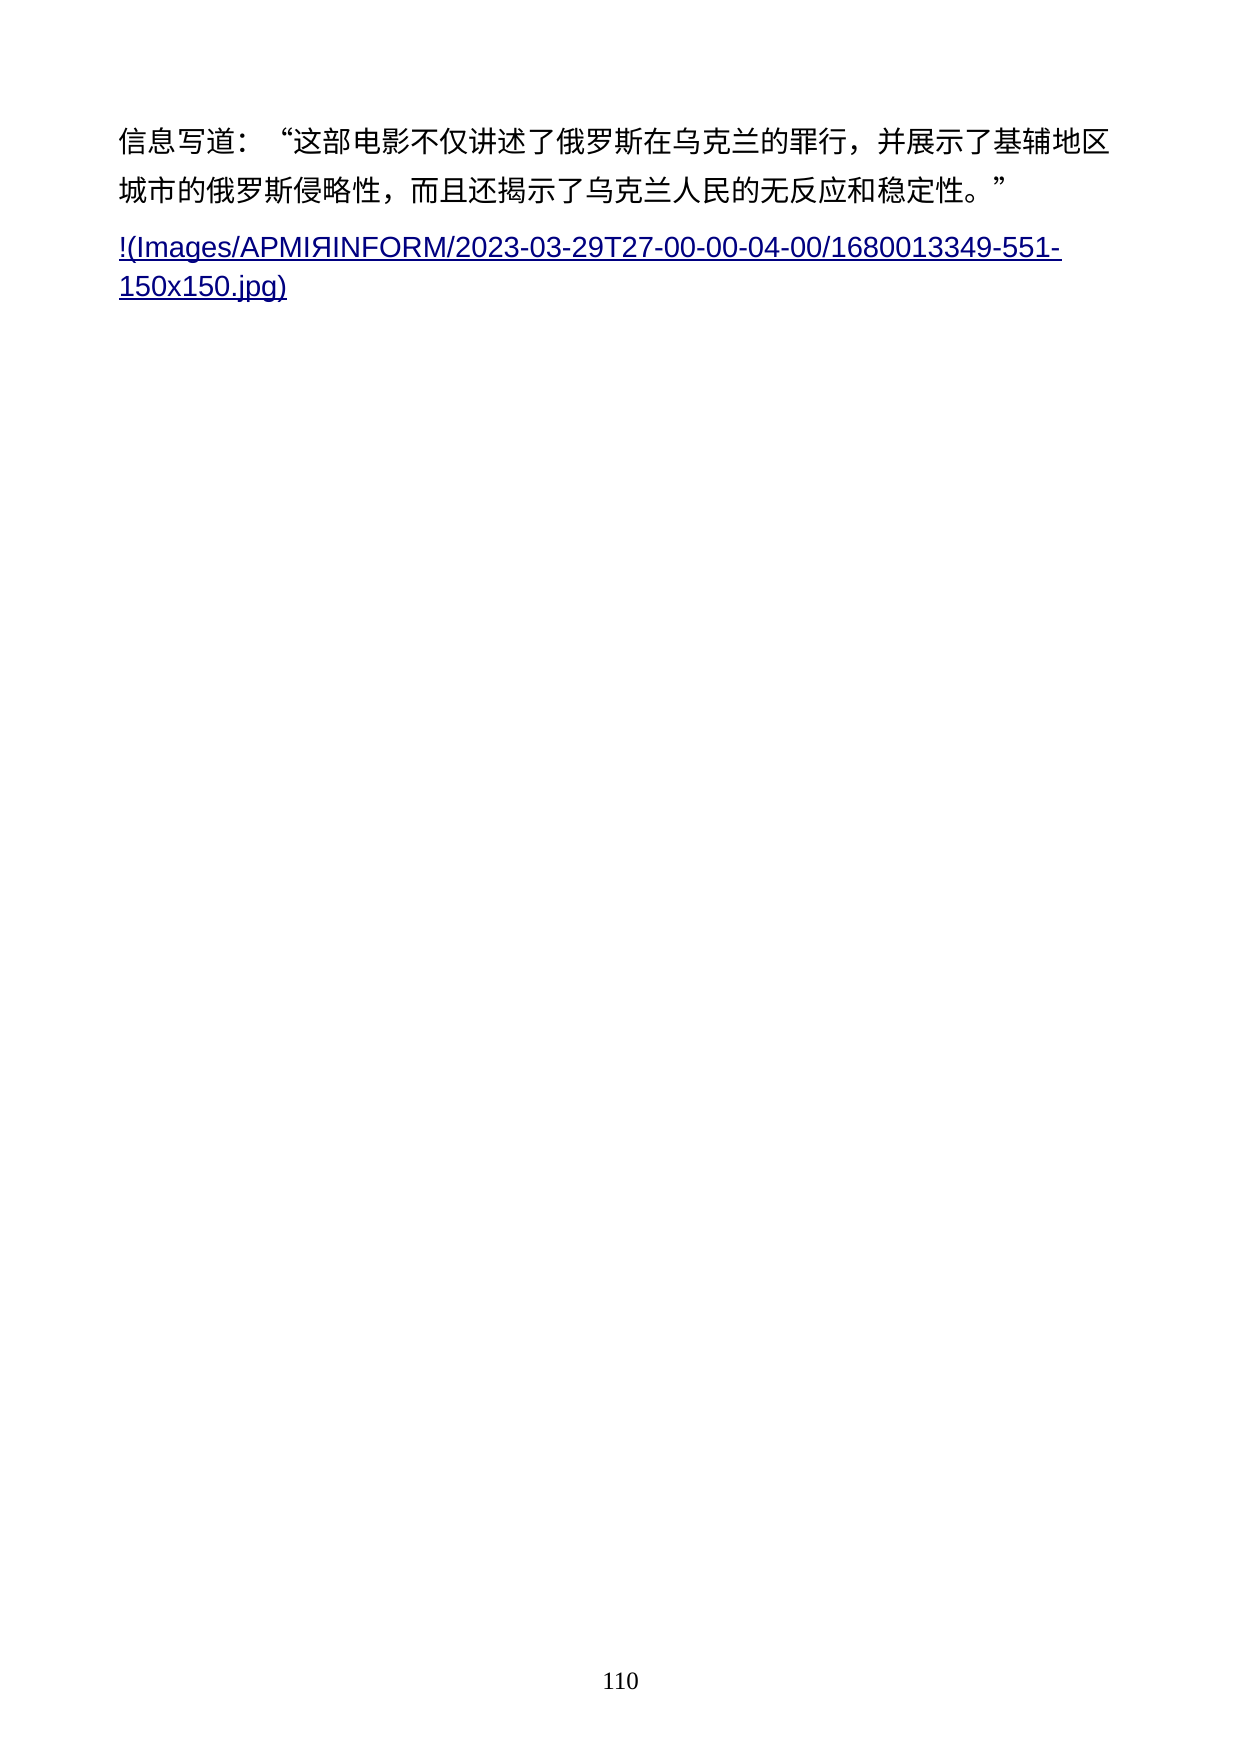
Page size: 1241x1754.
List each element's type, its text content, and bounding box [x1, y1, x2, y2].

text !(Images/AРМІЯINFORM/2023-03-29T27-00-00-04-00/1680013349-551-150x150.jpg) [118, 230, 1122, 302]
text 信息写道：“这部电影不仅讲述了俄罗斯在乌克兰的罪行，并展示了基辅地区城市的俄罗斯侵略性，而且还揭示了乌克兰人民的无反应和稳定性。” [118, 118, 1122, 209]
